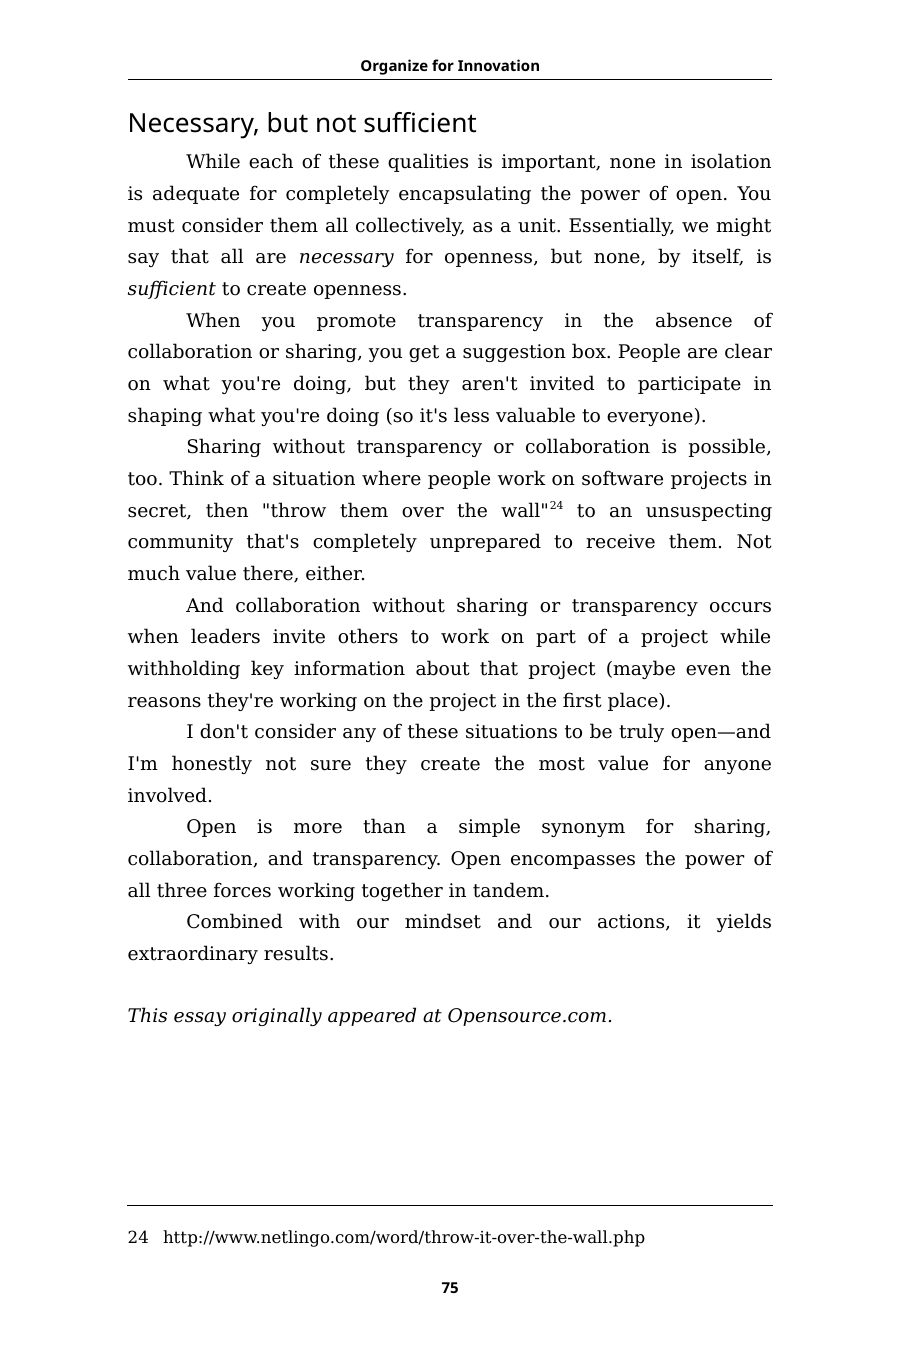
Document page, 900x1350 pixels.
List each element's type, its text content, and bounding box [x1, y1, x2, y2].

text Sharing without transparency or collaboration is possible, too. Think of a situation where people work on software projects in secret, then "throw them over the wall" to an unsuspecting community that's completely unprepared to receive them. Not much value there, either. [127, 437, 772, 585]
text Combined with our mindset and our actions, it yields extraordinary results. [127, 912, 772, 965]
text And collaboration without sharing or transparency occurs when leaders invite others to work on part of a project while withholding key information about that project (maybe even the reasons they're working on the project in the first place). [127, 595, 772, 712]
text This essay originally appeared at Opensource.com. [127, 1005, 772, 1027]
text http://www.netlingo.com/word/throw-it-over-the-wall.php [127, 1228, 772, 1247]
text I don't consider any of these situations to be truly open—and I'm honestly not sure they create the most value for anyone involved. [127, 722, 772, 807]
text Open is more than a simple synonym for sharing, collaboration, and transparency. Open encompasses the power of all three forces working together in tandem. [127, 817, 772, 902]
subtitle Necessary, but not sufficient [127, 109, 772, 139]
text While each of these qualities is important, none in isolation is adequate for completely encapsulating the power of open. You must consider them all collectively, as a unit. Essentially, we might say that all are necessary for openness, but none, by itself, is sufficient to create openness. [127, 152, 772, 300]
text When you promote transparency in the absence of collaboration or sharing, you get a suggestion box. People are clear on what you're doing, but they aren't invited to participate in shaping what you're doing (so it's less valuable to everyone). [127, 310, 772, 427]
